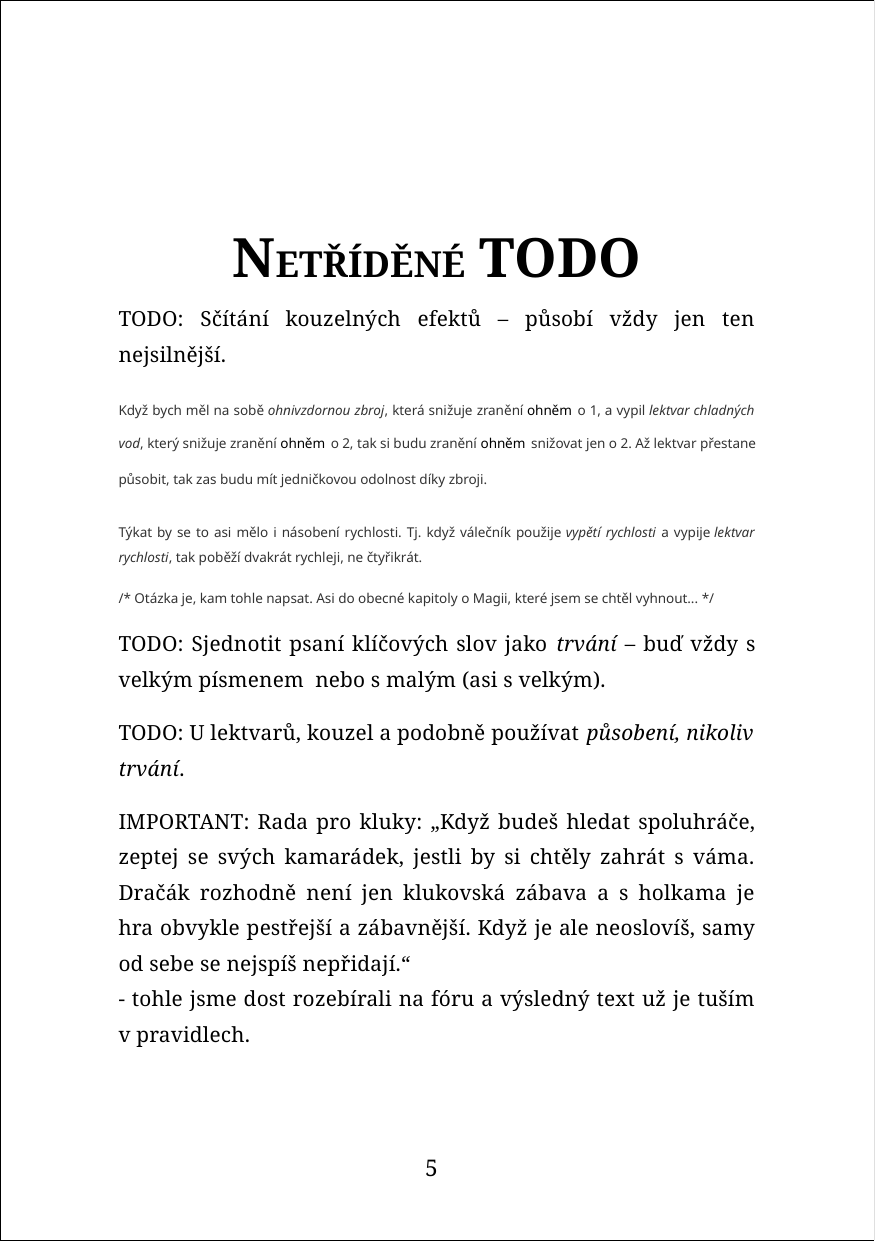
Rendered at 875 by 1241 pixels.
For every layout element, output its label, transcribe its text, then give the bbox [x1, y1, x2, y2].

text Když bych měl na sobě ohnivzdornou zbroj, která snižuje zranění ohněm o 1, a vypil lektvar chladných vod, který snižuje zranění ohněm o 2, tak si budu zranění ohněm snižovat jen o 2. Až lektvar přestane působit, tak zas budu mít jedničkovou odolnost díky zbroji. [118, 393, 756, 490]
text /* Otázka je, kam tohle napsat. Asi do obecné kapitoly o Magii, které jsem se chtěl vyhnout... */ [118, 589, 756, 607]
text TODO: U lektvarů, kouzel a podobně používat působení, nikoliv trvání. [118, 718, 756, 782]
text TODO: Sčítání kouzelných efektů – působí vždy jen ten nejsilnější. [118, 304, 756, 368]
text Týkat by se to asi mělo i násobení rychlosti. Tj. když válečník použije vypětí rychlosti a vypije lektvar rychlosti, tak poběží dvakrát rychleji, ne čtyřikrát. [118, 515, 756, 566]
text TODO: Sjednotit psaní klíčových slov jako trvání – buď vždy s velkým písmenem nebo s malým (asi s velkým). [118, 629, 756, 693]
text IMPORTANT: Rada pro kluky: „Když budeš hledat spoluhráče, zeptej se svých kamarádek, jestli by si chtěly zahrát s váma. Dračák rozhodně není jen klukovská zábava a s holkama je hra obvykle pestřejší a zábavnější. Když je ale neoslovíš, samy od sebe se nejspíš nepřidají.“ - tohle jsme dost rozebírali na fóru a výsledný text už je tuším v pravidlech. [118, 807, 756, 1048]
subtitle Netříděné TODO [118, 219, 756, 293]
